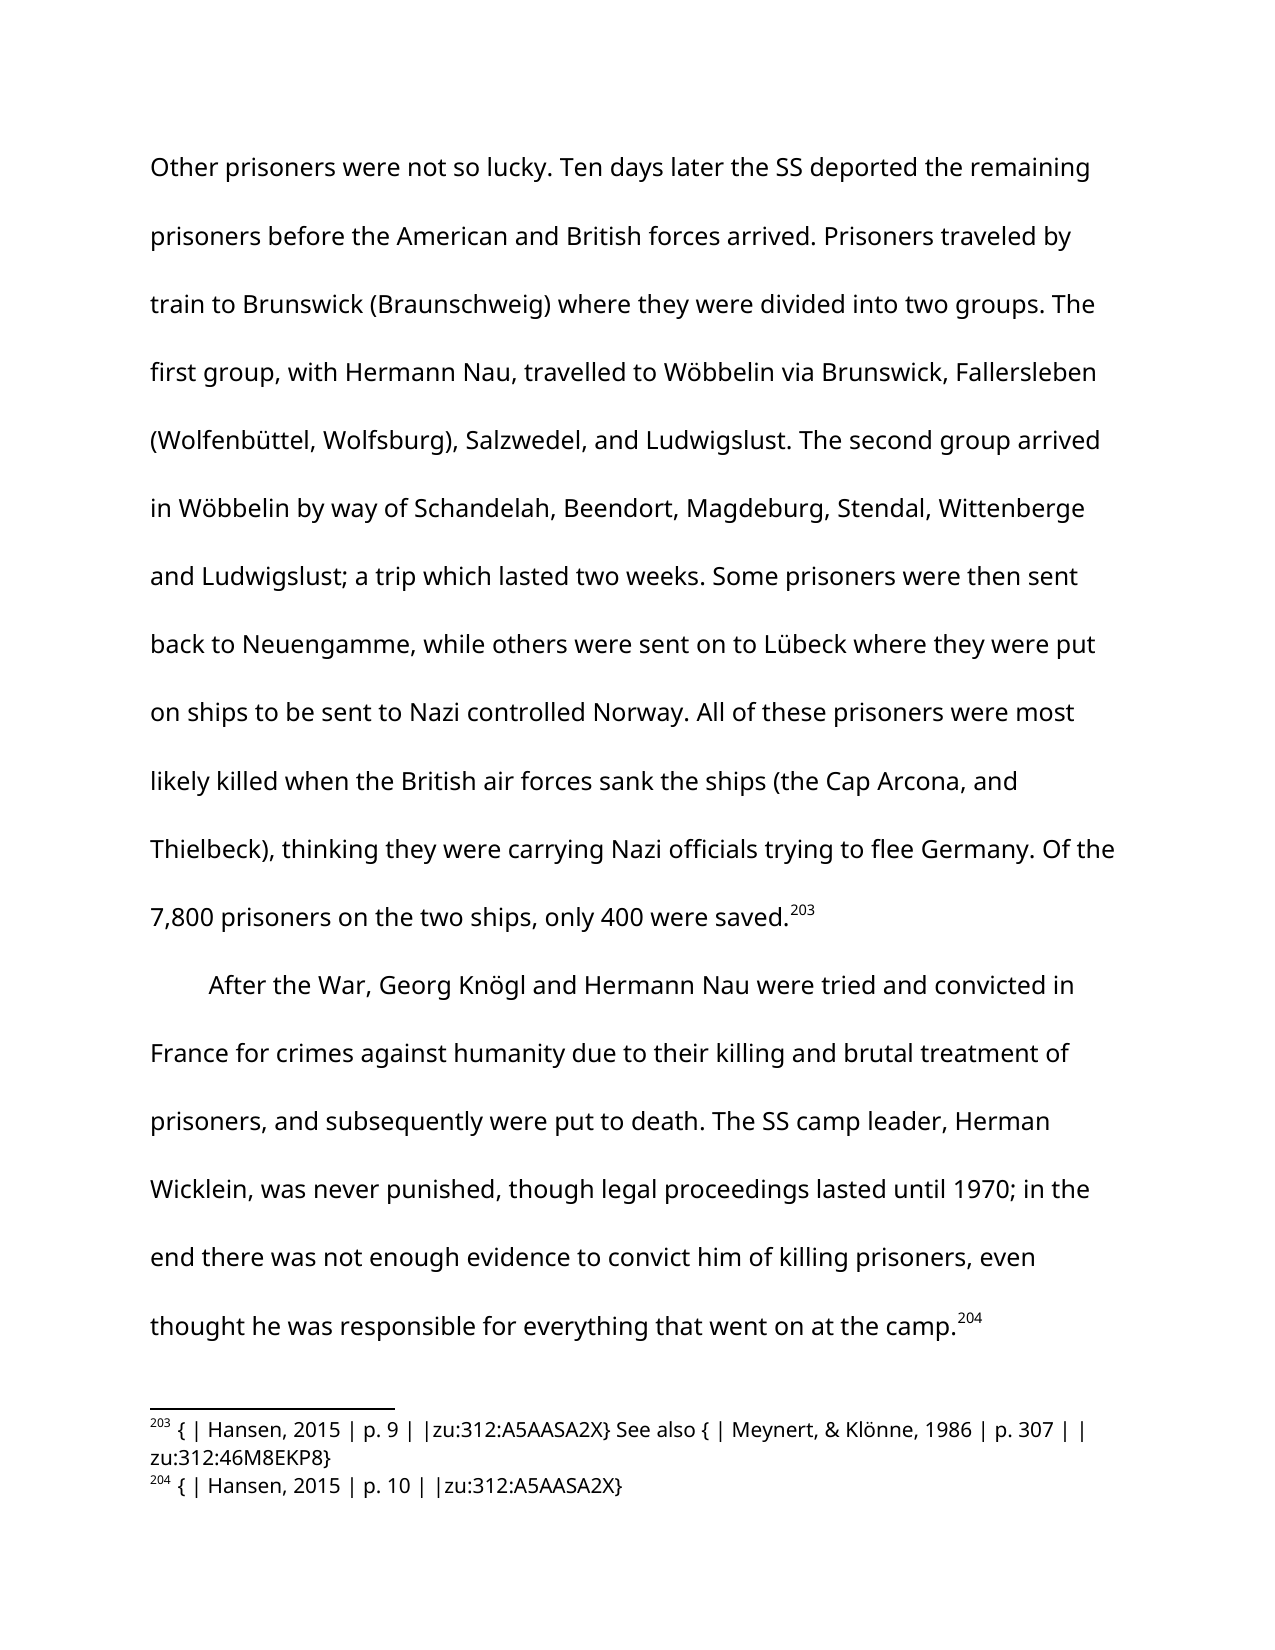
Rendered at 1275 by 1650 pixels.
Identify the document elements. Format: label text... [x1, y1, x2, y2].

text { | Hansen, 2015 | p. 9 | |zu:312:A5AASA2X} See also { | Meynert, & Klönne, 1986 | p. 307 | |zu:312:46M8EKP8} [150, 1415, 1125, 1472]
text { | Hansen, 2015 | p. 10 | |zu:312:A5AASA2X} [150, 1472, 1125, 1500]
text Other prisoners were not so lucky. Ten days later the SS deported the remaining prisoners before the American and British forces arrived. Prisoners traveled by train to Brunswick (Braunschweig) where they were divided into two groups. The first group, with Hermann Nau, travelled to Wöbbelin via Brunswick, Fallersleben (Wolfenbüttel, Wolfsburg), Salzwedel, and Ludwigslust. The second group arrived in Wöbbelin by way of Schandelah, Beendort, Magdeburg, Stendal, Wittenberge and Ludwigslust; a trip which lasted two weeks. Some prisoners were then sent back to Neuengamme, while others were sent on to Lübeck where they were put on ships to be sent to Nazi controlled Norway. All of these prisoners were most likely killed when the British air forces sank the ships (the Cap Arcona, and Thielbeck), thinking they were carrying Nazi officials trying to flee Germany. Of the 7,800 prisoners on the two ships, only 400 were saved. [150, 150, 1125, 933]
text After the War, Georg Knögl and Hermann Nau were tried and convicted in France for crimes against humanity due to their killing and brutal treatment of prisoners, and subsequently were put to death. The SS camp leader, Herman Wicklein, was never punished, though legal proceedings lasted until 1970; in the end there was not enough evidence to convict him of killing prisoners, even thought he was responsible for everything that went on at the camp. [150, 967, 1125, 1342]
